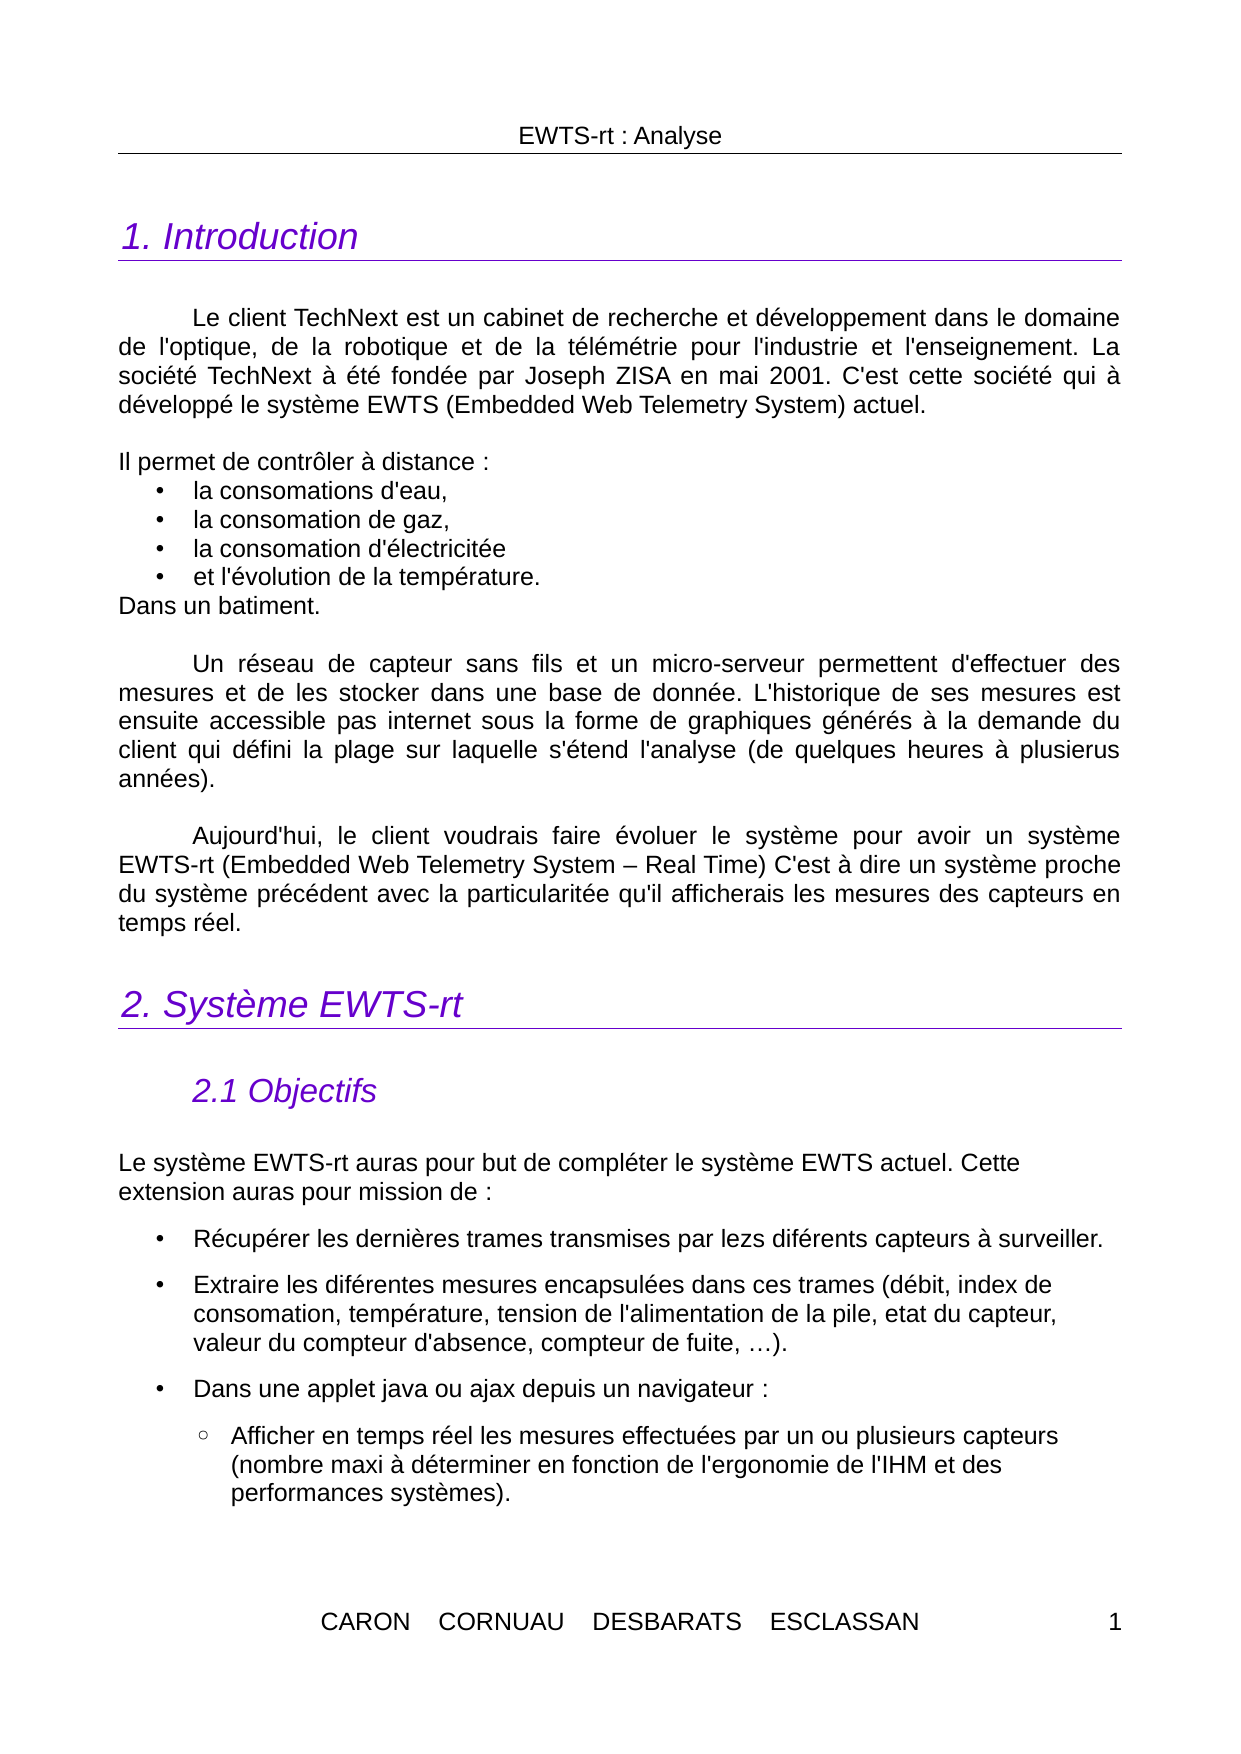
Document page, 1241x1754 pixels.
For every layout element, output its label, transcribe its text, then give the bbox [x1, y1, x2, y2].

text Un réseau de capteur sans fils et un micro-serveur permettent d'effectuer des mesures et de les stocker dans une base de donnée. L'historique de ses mesures est ensuite accessible pas internet sous la forme de graphiques générés à la demande du client qui défini la plage sur laquelle s'étend l'analyse (de quelques heures à plusierus années). [118, 649, 1122, 792]
text Aujourd'hui, le client voudrais faire évoluer le système pour avoir un système EWTS-rt (Embedded Web Telemetry System – Real Time) C'est à dire un système proche du système précédent avec la particularitée qu'il afficherais les mesures des capteurs en temps réel. [118, 821, 1122, 936]
list la consomations d'eau, [156, 476, 1122, 505]
text 2. Système EWTS-rt [118, 979, 1122, 1028]
text Il permet de contrôler à distance : [118, 447, 1122, 476]
text Dans un batiment. [118, 591, 1122, 620]
text Le client TechNext est un cabinet de recherche et développement dans le domaine de l'optique, de la robotique et de la télémétrie pour l'industrie et l'enseignement. La société TechNext à été fondée par Joseph ZISA en mai 2001. C'est cette société qui à développé le système EWTS (Embedded Web Telemetry System) actuel. [118, 303, 1122, 418]
text 1. Introduction [118, 211, 1122, 260]
list Extraire les diférentes mesures encapsulées dans ces trames (débit, index de consomation, température, tension de l'alimentation de la pile, etat du capteur, valeur du compteur d'absence, compteur de fuite, …). [156, 1270, 1122, 1357]
list Récupérer les dernières trames transmises par lezs diférents capteurs à surveiller. [156, 1224, 1122, 1252]
list et l'évolution de la température. [156, 562, 1122, 591]
text Le système EWTS-rt auras pour but de compléter le système EWTS actuel. Cette extension auras pour mission de : [118, 1148, 1122, 1206]
list Afficher en temps réel les mesures effectuées par un ou plusieurs capteurs (nombre maxi à déterminer en fonction de l'ergonomie de l'IHM et des performances systèmes). [193, 1421, 1122, 1507]
list la consomation de gaz, [156, 505, 1122, 533]
list Dans une applet java ou ajax depuis un navigateur : [156, 1374, 1122, 1403]
list la consomation d'électricitée [156, 533, 1122, 562]
text 2.1 Objectifs [118, 1072, 1122, 1110]
